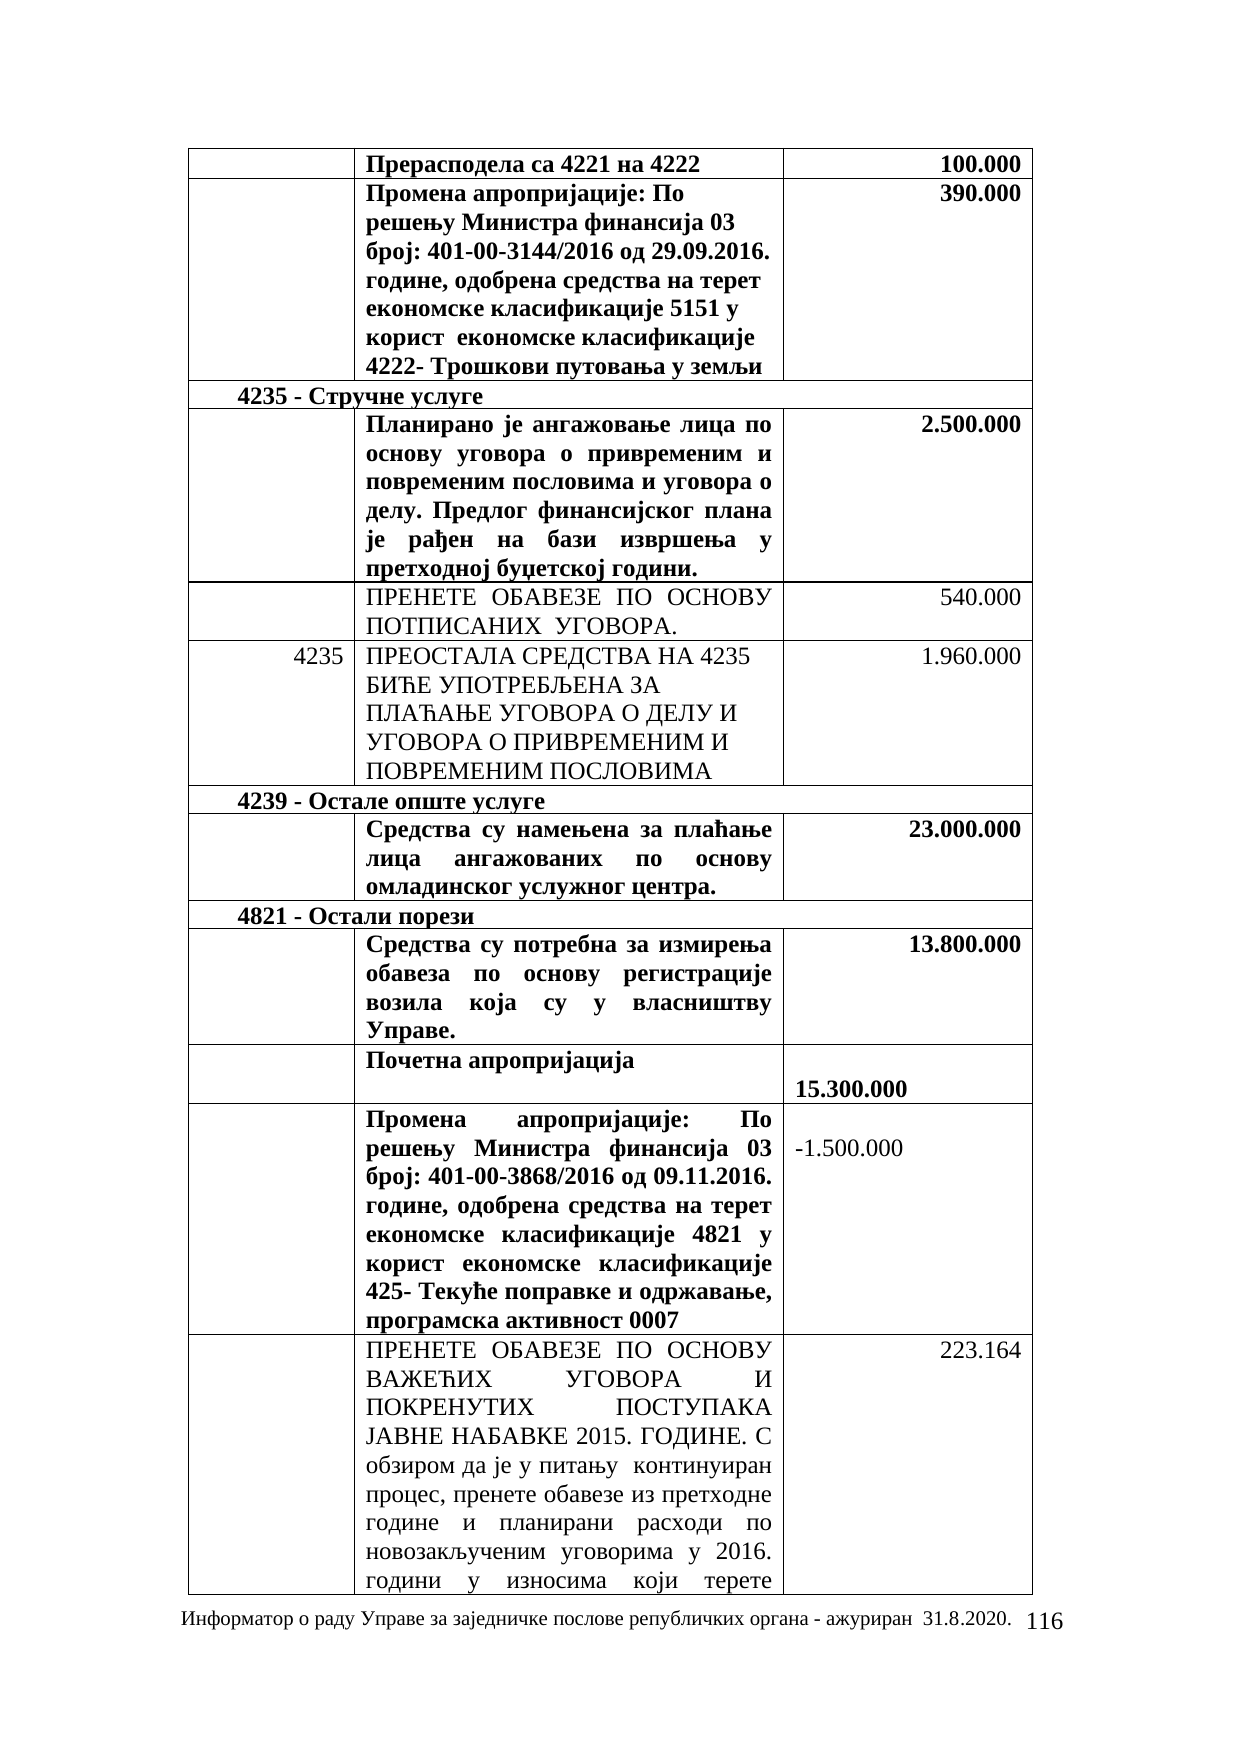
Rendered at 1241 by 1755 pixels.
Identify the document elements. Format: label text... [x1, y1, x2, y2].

table_cell [1033, 178, 1074, 380]
table_cell 390.000 [784, 179, 1032, 380]
table_cell [1033, 148, 1074, 177]
table_cell [1033, 408, 1074, 581]
table_cell [1033, 581, 1074, 640]
table_cell 23.000.000 [784, 814, 1032, 900]
table_cell [189, 583, 354, 640]
table_cell [1033, 900, 1074, 928]
table_cell ПРЕНЕТЕ ОБАВЕЗЕ ПО ОСНОВУ ВАЖЕЋИХ УГОВОРА И ПОКРЕНУТИХ ПОСТУПАКА ЈАВНЕ НАБАВКЕ 2015. ГОДИНЕ. С обзиром да је у питању континуиран процес, пренете обавезе из претходне године и планирани расходи по новозакљученим уговорима у 2016. години у износима који терете [355, 1335, 783, 1594]
table_cell [1033, 1334, 1074, 1594]
table_cell Планирано је ангажовање лица по основу уговора о привременим и повременим пословима и уговора о делу. Предлог финансијског плана је рађен на бази извршења у претходној буџетској години. [355, 409, 783, 581]
table_cell [1033, 640, 1074, 785]
table_cell [1033, 1103, 1074, 1334]
table_cell 4239 - Остале опште услуге [189, 786, 1032, 813]
table_cell [1033, 813, 1074, 900]
table_cell [189, 1335, 354, 1594]
table_cell ПРЕНЕТЕ ОБАВЕЗЕ ПО ОСНОВУ ПОТПИСАНИХ УГОВОРА. [355, 583, 783, 640]
table_cell [189, 149, 354, 177]
table_cell 15.300.000 [784, 1045, 1032, 1103]
table_cell [189, 814, 354, 900]
table_cell 223.164 [784, 1335, 1032, 1594]
table_cell 100.000 [784, 149, 1032, 177]
table_cell [189, 409, 354, 581]
table_cell Прерасподела са 4221 на 4222 [355, 149, 783, 177]
table_cell [1033, 380, 1074, 408]
table_cell Средства су потребна за измирења обавеза по основу регистрације возила која су у власништву Управе. [355, 929, 783, 1044]
table_cell [189, 929, 354, 1044]
table_cell ПРЕОСТАЛА СРЕДСТВА НА 4235 БИЋЕ УПОТРЕБЉЕНА ЗА ПЛАЋАЊЕ УГОВОРА О ДЕЛУ И УГОВОРА О ПРИВРЕМЕНИМ И ПОВРЕМЕНИМ ПОСЛОВИМА [355, 641, 783, 785]
table_cell [189, 1045, 354, 1103]
table_cell -1.500.000 [784, 1104, 1032, 1334]
table_cell Промена апропријације: По решењу Министра финансија 03 број: 401-00-3144/2016 од 29.09.2016. године, одобрена средства на терет економске класификације 5151 у корист економске класификације 4222- Трошкови путовања у земљи [355, 179, 783, 380]
table_cell 4235 [189, 641, 354, 785]
table_cell 1.960.000 [784, 641, 1032, 785]
table_cell [1033, 928, 1074, 1044]
table_cell 540.000 [784, 583, 1032, 640]
table_cell Средства су намењена за плаћање лица ангажованих по основу омладинског услужног центра. [355, 814, 783, 900]
table_cell Почетна апропријација [355, 1045, 783, 1103]
table_cell [1033, 1044, 1074, 1103]
table_cell [189, 179, 354, 380]
table_cell 4235 - Стручне услуге [189, 381, 1032, 408]
table_cell 13.800.000 [784, 929, 1032, 1044]
table_cell 2.500.000 [784, 409, 1032, 581]
table_cell [189, 1104, 354, 1334]
table_cell 4821 - Остали порези [189, 901, 1032, 928]
table_cell [1033, 785, 1074, 813]
table_cell Промена апропријације: По решењу Министра финансија 03 број: 401-00-3868/2016 од 09.11.2016. године, одобрена средства на терет економскe класификацијe 4821 у корист економске класификације 425- Текуће поправке и одржавање, програмска активност 0007 [355, 1104, 783, 1334]
